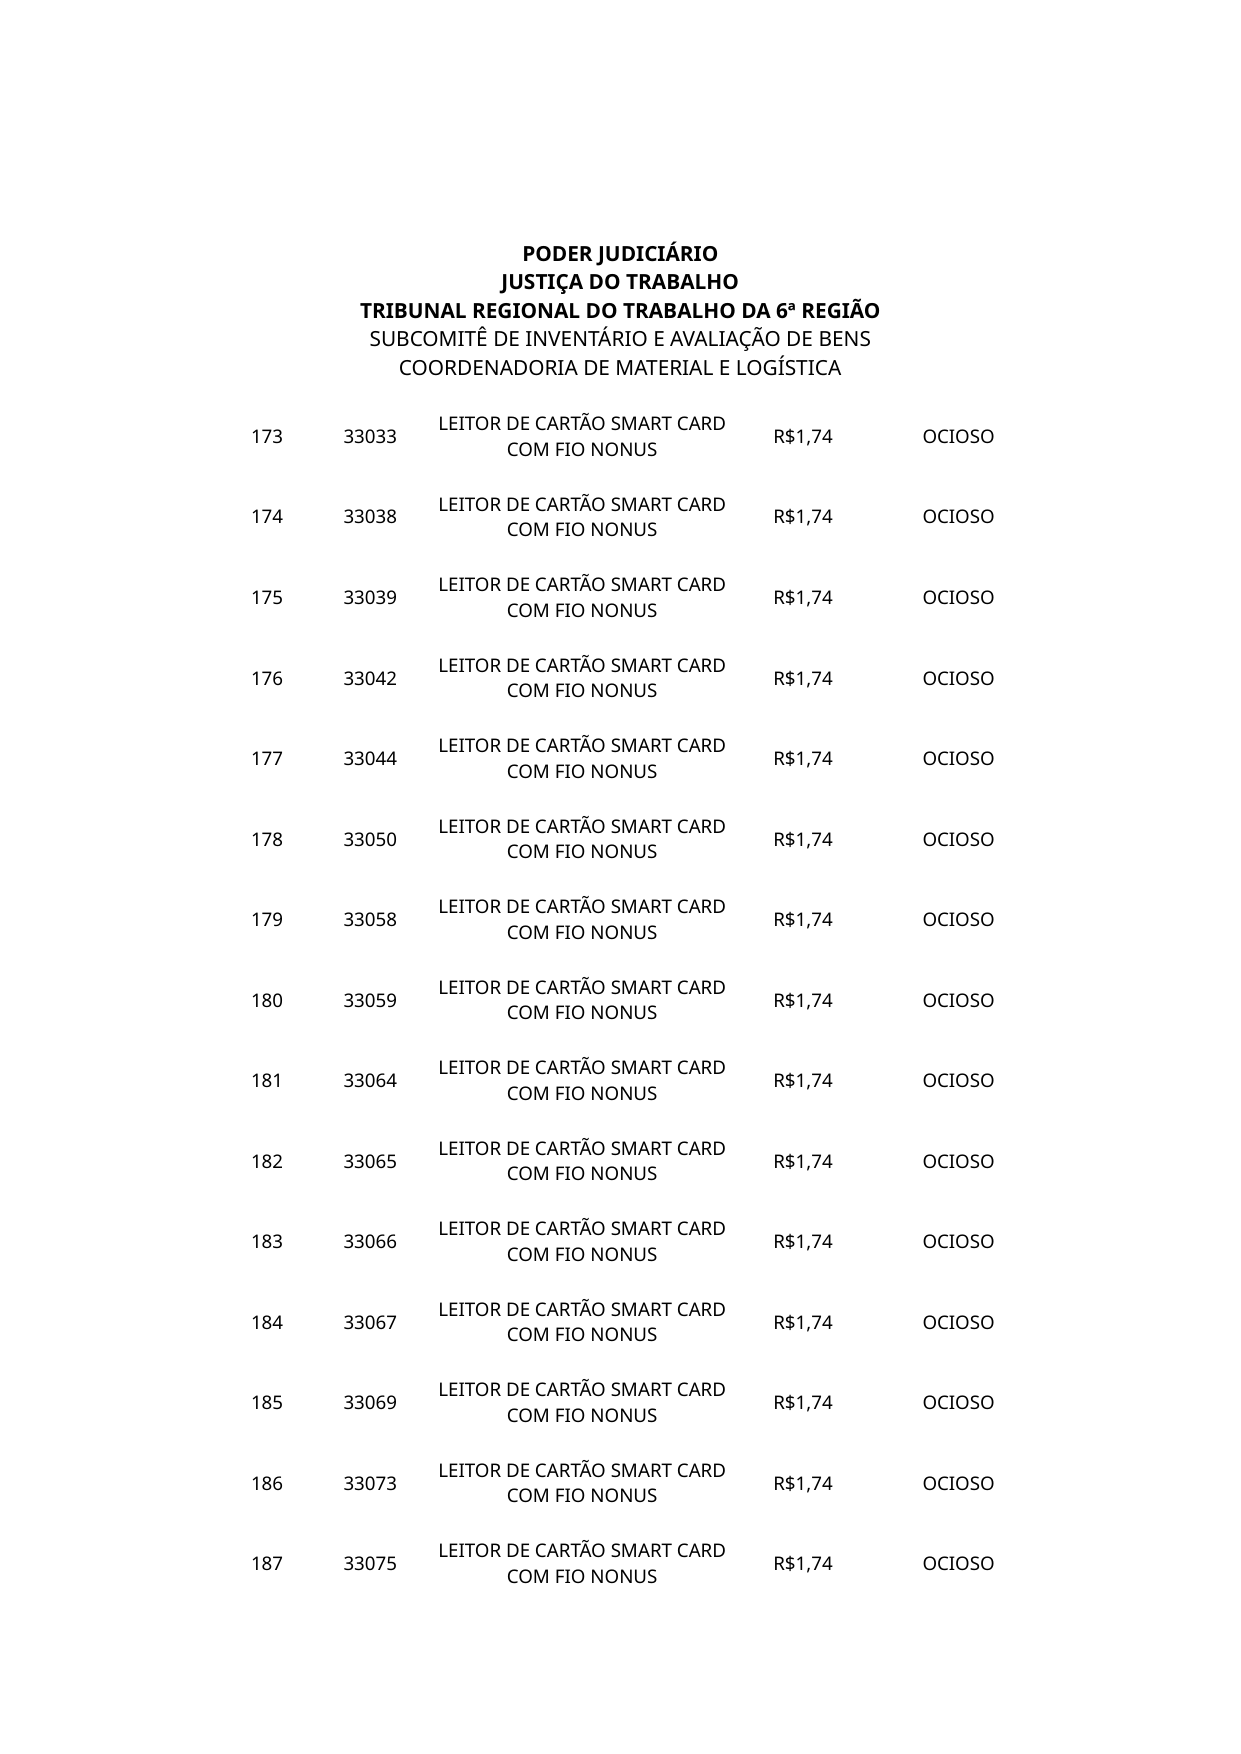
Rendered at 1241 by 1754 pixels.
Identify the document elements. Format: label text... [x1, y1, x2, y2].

table_cell LEITOR DE CARTÃO SMART CARD COM FIO NONUS [435, 1538, 729, 1618]
table_cell 33044 [305, 733, 434, 813]
table_cell R$1,74 [729, 572, 876, 652]
table_cell 33075 [305, 1538, 434, 1618]
table_cell OCIOSO [876, 1055, 1041, 1135]
table_cell R$1,74 [729, 1135, 876, 1216]
table_cell OCIOSO [876, 1538, 1041, 1618]
table_cell R$1,74 [729, 491, 876, 572]
table_cell LEITOR DE CARTÃO SMART CARD COM FIO NONUS [435, 491, 729, 572]
table_cell LEITOR DE CARTÃO SMART CARD COM FIO NONUS [435, 733, 729, 813]
table_cell OCIOSO [876, 491, 1041, 572]
table_cell 185 [228, 1377, 305, 1457]
table_cell LEITOR DE CARTÃO SMART CARD COM FIO NONUS [435, 1055, 729, 1135]
table_cell 33064 [305, 1055, 434, 1135]
table_cell 33050 [305, 813, 434, 894]
table_cell 187 [228, 1538, 305, 1618]
table_cell 33069 [305, 1377, 434, 1457]
table_cell R$1,74 [729, 813, 876, 894]
table_cell 33073 [305, 1457, 434, 1538]
table_cell 33039 [305, 572, 434, 652]
table_cell OCIOSO [876, 1377, 1041, 1457]
table_cell 33065 [305, 1135, 434, 1216]
table_cell 184 [228, 1296, 305, 1377]
table_cell 178 [228, 813, 305, 894]
table_cell R$1,74 [729, 1377, 876, 1457]
table_cell OCIOSO [876, 974, 1041, 1055]
table_cell OCIOSO [876, 813, 1041, 894]
table_cell 183 [228, 1216, 305, 1296]
table_cell LEITOR DE CARTÃO SMART CARD COM FIO NONUS [435, 1216, 729, 1296]
table_cell R$1,74 [729, 1055, 876, 1135]
table_cell 33033 [305, 411, 434, 491]
table_cell R$1,74 [729, 1216, 876, 1296]
table_cell R$1,74 [729, 974, 876, 1055]
table_cell 33067 [305, 1296, 434, 1377]
table_cell R$1,74 [729, 1296, 876, 1377]
table_cell 33059 [305, 974, 434, 1055]
table_cell OCIOSO [876, 411, 1041, 491]
table_cell R$1,74 [729, 1538, 876, 1618]
table_cell 175 [228, 572, 305, 652]
table_cell OCIOSO [876, 652, 1041, 733]
table_cell LEITOR DE CARTÃO SMART CARD COM FIO NONUS [435, 572, 729, 652]
table_cell LEITOR DE CARTÃO SMART CARD COM FIO NONUS [435, 974, 729, 1055]
table_cell OCIOSO [876, 733, 1041, 813]
table_cell 33042 [305, 652, 434, 733]
table_cell 180 [228, 974, 305, 1055]
table_cell LEITOR DE CARTÃO SMART CARD COM FIO NONUS [435, 1377, 729, 1457]
table_cell LEITOR DE CARTÃO SMART CARD COM FIO NONUS [435, 411, 729, 491]
table_cell 179 [228, 894, 305, 974]
table_cell LEITOR DE CARTÃO SMART CARD COM FIO NONUS [435, 652, 729, 733]
table_cell LEITOR DE CARTÃO SMART CARD COM FIO NONUS [435, 1135, 729, 1216]
table_cell OCIOSO [876, 894, 1041, 974]
table_cell LEITOR DE CARTÃO SMART CARD COM FIO NONUS [435, 894, 729, 974]
table_cell 33066 [305, 1216, 434, 1296]
table_cell LEITOR DE CARTÃO SMART CARD COM FIO NONUS [435, 813, 729, 894]
table_cell LEITOR DE CARTÃO SMART CARD COM FIO NONUS [435, 1457, 729, 1538]
table_cell 174 [228, 491, 305, 572]
table_cell R$1,74 [729, 894, 876, 974]
table_cell OCIOSO [876, 1135, 1041, 1216]
table_cell LEITOR DE CARTÃO SMART CARD COM FIO NONUS [435, 1296, 729, 1377]
table_cell 176 [228, 652, 305, 733]
table_cell OCIOSO [876, 572, 1041, 652]
table_cell 177 [228, 733, 305, 813]
table_cell 186 [228, 1457, 305, 1538]
table_cell OCIOSO [876, 1216, 1041, 1296]
table_cell R$1,74 [729, 411, 876, 491]
table_cell R$1,74 [729, 652, 876, 733]
table_cell 182 [228, 1135, 305, 1216]
table_cell 33038 [305, 491, 434, 572]
table_cell 33058 [305, 894, 434, 974]
table_cell R$1,74 [729, 1457, 876, 1538]
table_cell 173 [228, 411, 305, 491]
table_cell OCIOSO [876, 1296, 1041, 1377]
table_cell 181 [228, 1055, 305, 1135]
table_cell R$1,74 [729, 733, 876, 813]
table_cell OCIOSO [876, 1457, 1041, 1538]
